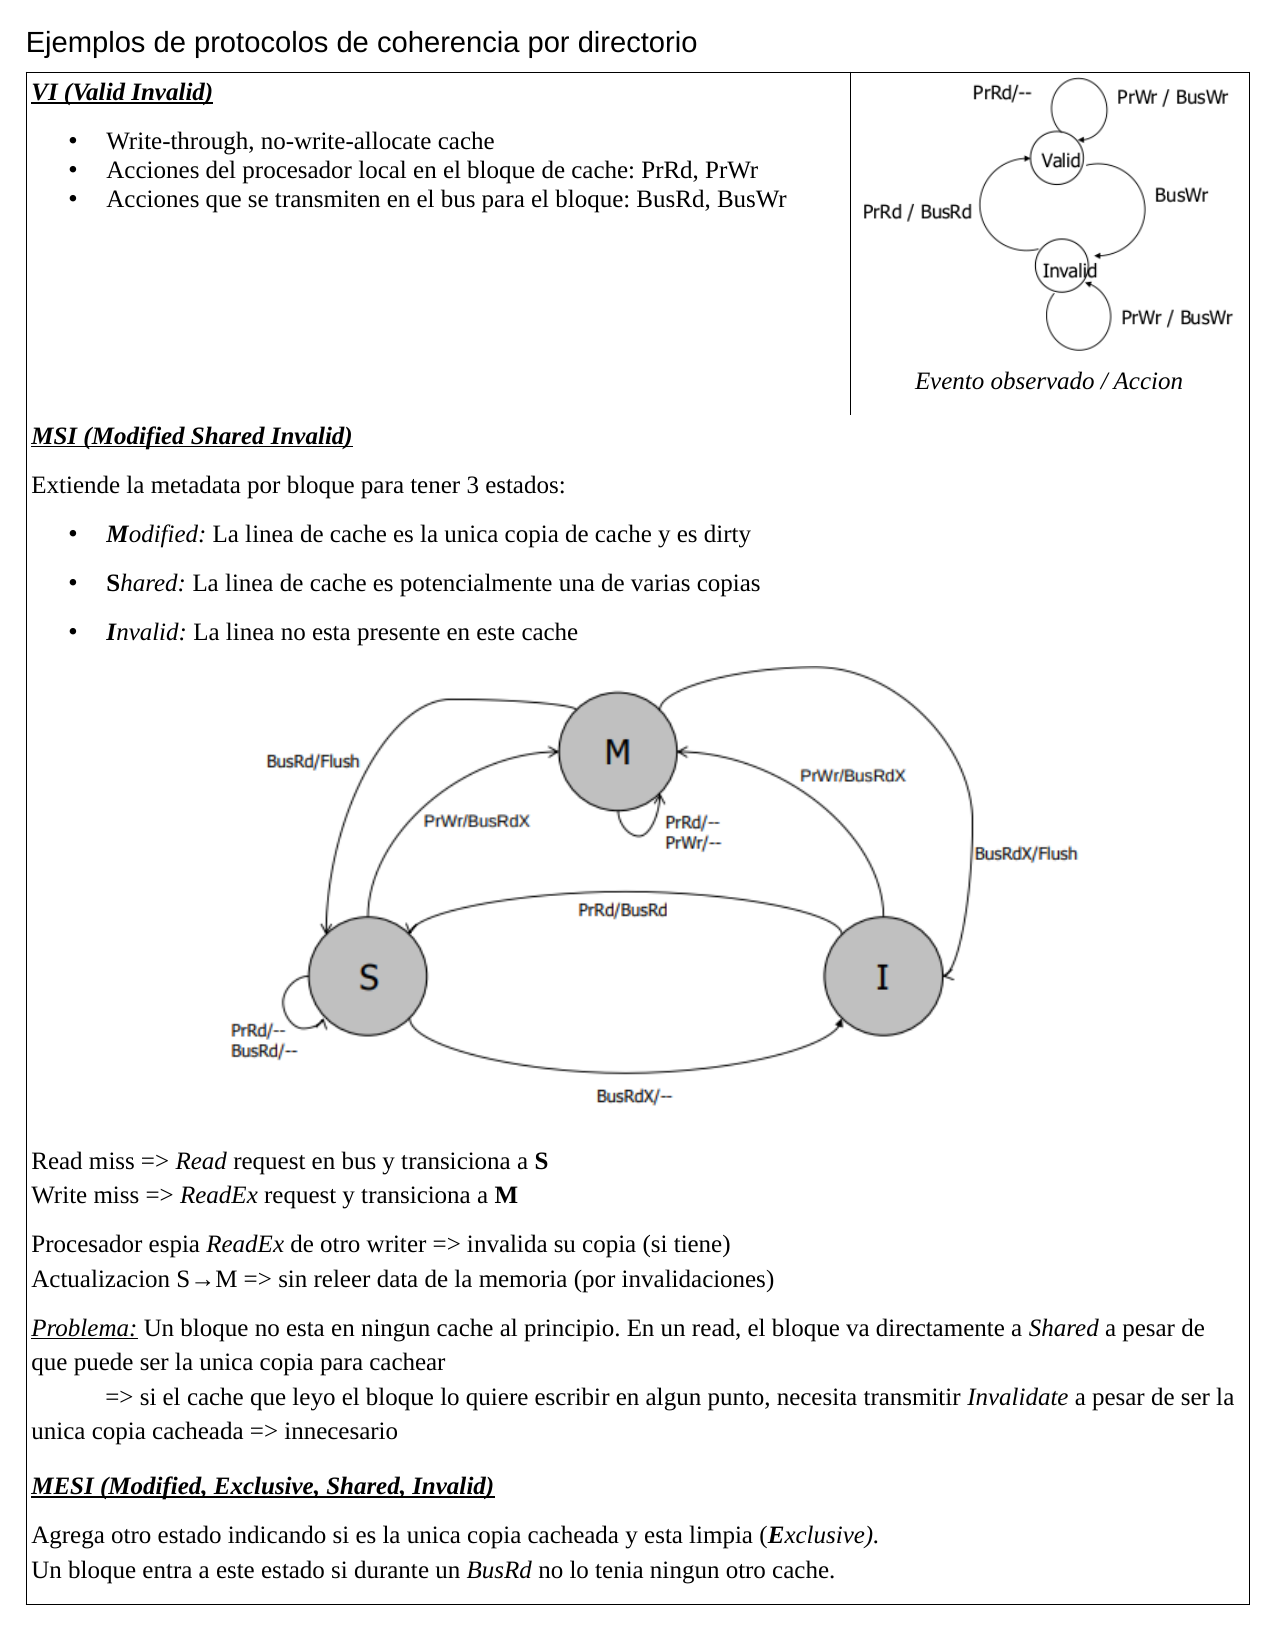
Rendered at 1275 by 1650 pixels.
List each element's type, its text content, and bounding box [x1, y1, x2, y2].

table_header VI (Valid Invalid) Write-through, no-write-allocate cache Acciones del procesador local en el bloque de cache: PrRd, PrWr Acciones que se transmiten en el bus para el bloque: BusRd, BusWr [27, 73, 850, 415]
table_header Evento observado / Accion [851, 73, 1249, 415]
table_cell MESI (Modified, Exclusive, Shared, Invalid) Agrega otro estado indicando si es la unica copia cacheada y esta limpia (Exclusive). Un bloque entra a este estado si durante un BusRd no lo tenia ningun otro cache. [27, 1465, 1249, 1604]
picture [853, 77, 1247, 361]
picture [193, 666, 1083, 1126]
table_cell MSI (Modified Shared Invalid) Extiende la metadata por bloque para tener 3 estados: Modified: La linea de cache es la unica copia de cache y es dirty Shared: La linea de cache es potencialmente una de varias copias Invalid: La linea no esta presente en este cache Read miss => Read request en bus y transiciona a S Write miss => ReadEx request y transiciona a M Procesador espia ReadEx de otro writer => invalida su copia (si tiene) Actualizacion S→M => sin releer data de la memoria (por invalidaciones) Problema: Un bloque no esta en ningun cache al principio. En un read, el bloque va directamente a Shared a pesar de que puede ser la unica copia para cachear => si el cache que leyo el bloque lo quiere escribir en algun punto, necesita transmitir Invalidate a pesar de ser la unica copia cacheada => innecesario [27, 415, 1249, 1465]
subtitle Ejemplos de protocolos de coherencia por directorio [26, 26, 1249, 59]
